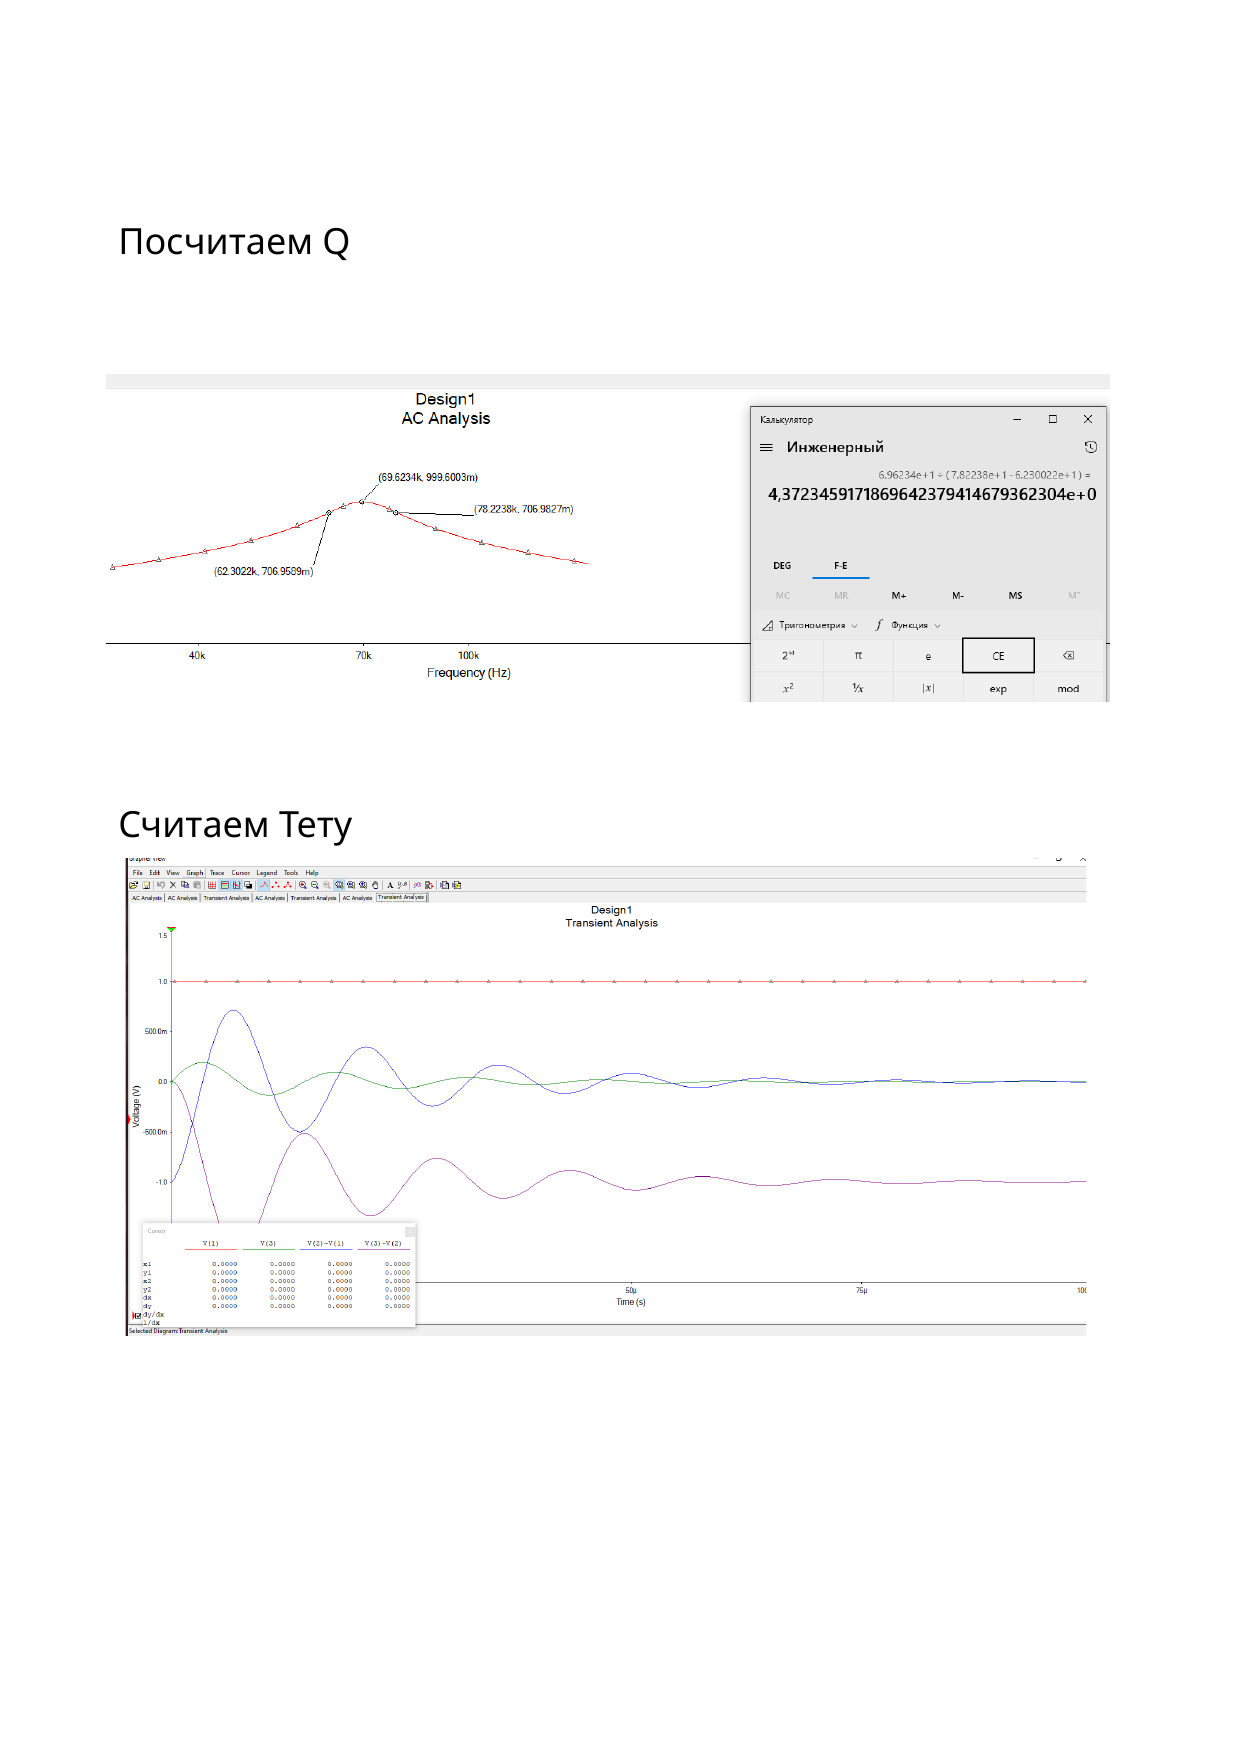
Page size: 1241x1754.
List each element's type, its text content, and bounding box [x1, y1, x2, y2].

text Считаем Тету [118, 799, 1122, 848]
text Посчитаем Q [118, 216, 1122, 265]
picture [125, 858, 1087, 1336]
picture [105, 374, 1110, 702]
